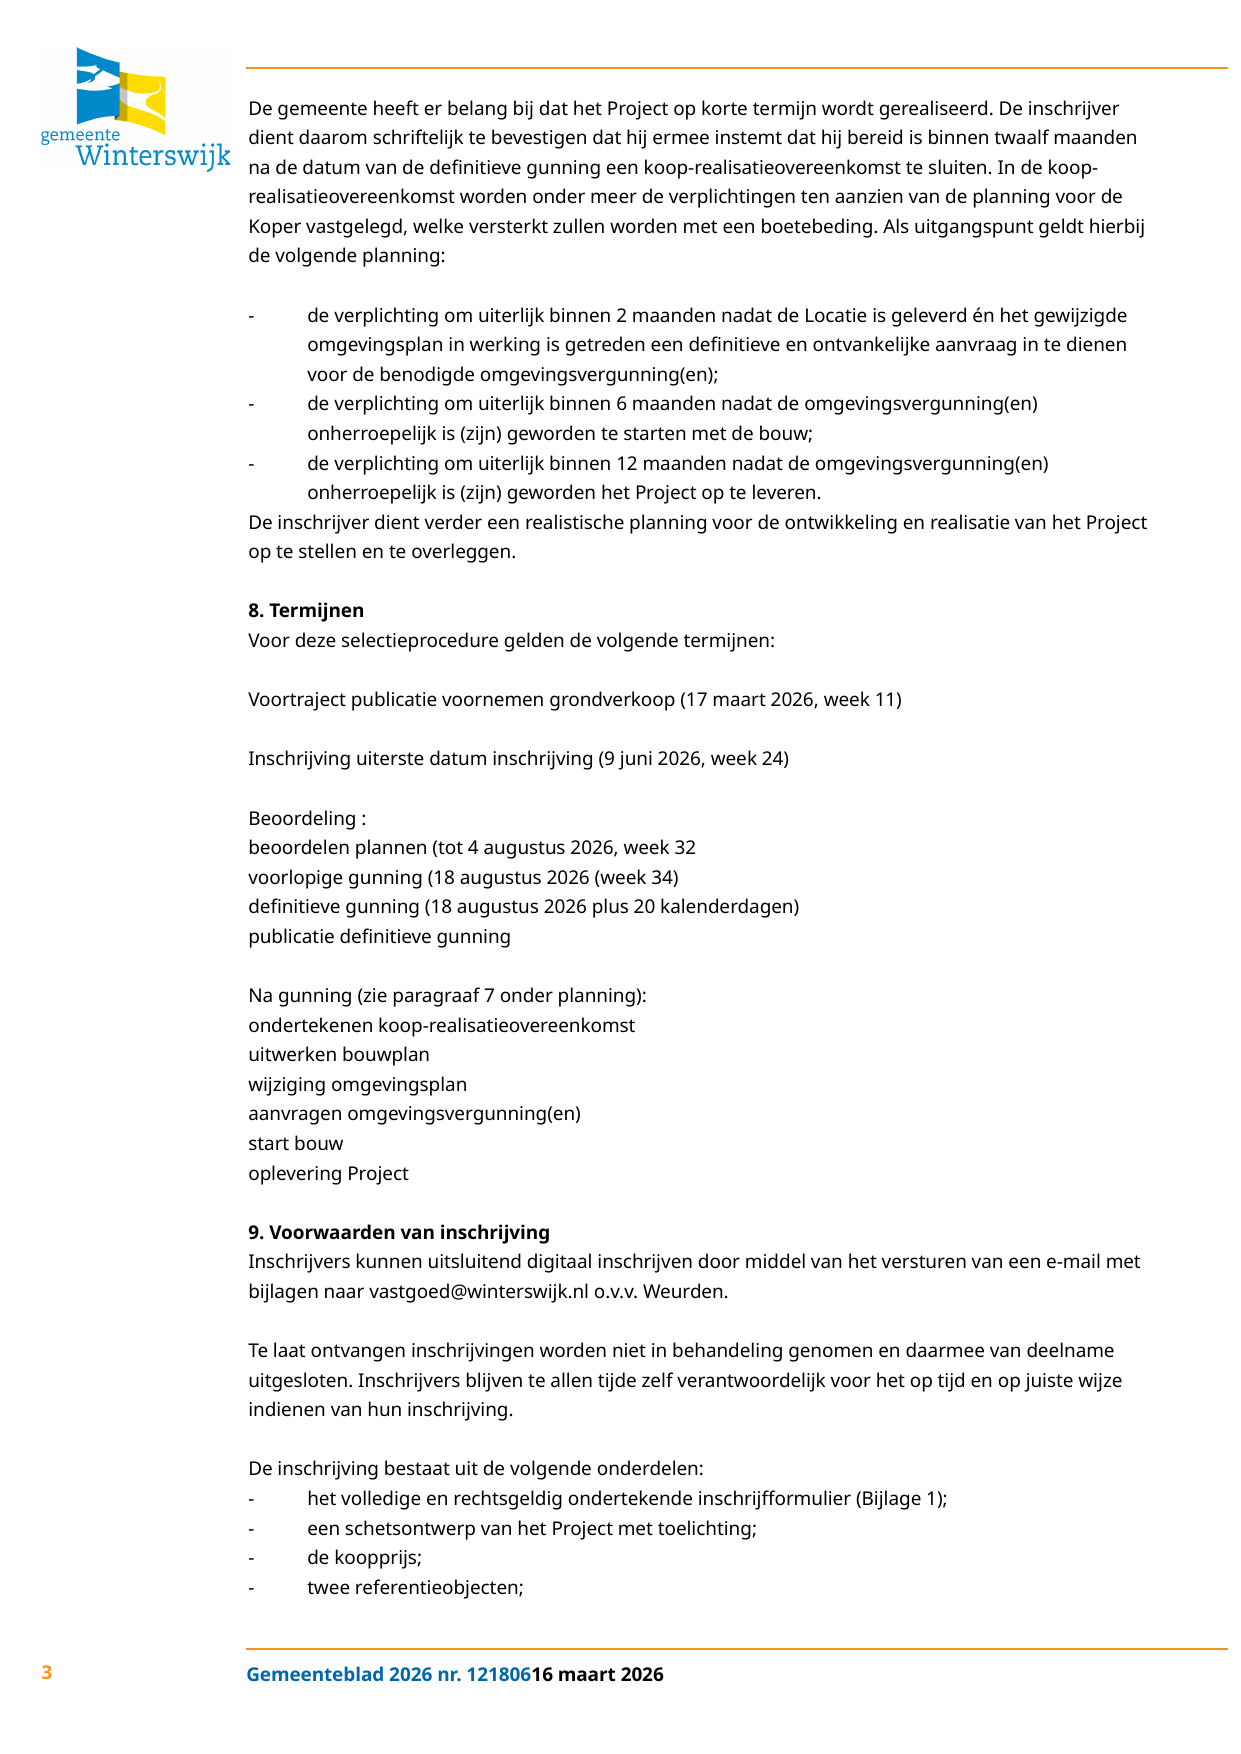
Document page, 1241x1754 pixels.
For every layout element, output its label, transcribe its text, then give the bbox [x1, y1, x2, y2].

text De inschrijver dient verder een realistische planning voor de ontwikkeling en realisatie van het Project op te stellen en te overleggen. [248, 509, 1152, 564]
picture [225, 153, 231, 162]
text De gemeente heeft er belang bij dat het Project op korte termijn wordt gerealiseerd. De inschrijver dient daarom schriftelijk te bevestigen dat hij ermee instemt dat hij bereid is binnen twaalf maanden na de datum van de definitieve gunning een koop-realisatieovereenkomst te sluiten. In de koop-realisatieovereenkomst worden onder meer de verplichtingen ten aanzien van de planning voor de Koper vastgelegd, welke versterkt zullen worden met een boetebeding. Als uitgangspunt geldt hierbij de volgende planning: [248, 95, 1152, 268]
text definitieve gunning (18 augustus 2026 plus 20 kalenderdagen) [248, 893, 1152, 919]
text uitwerken bouwplan [248, 1041, 1152, 1067]
text De inschrijving bestaat uit de volgende onderdelen: [248, 1456, 1152, 1481]
text Voor deze selectieprocedure gelden de volgende termijnen: [248, 627, 1152, 653]
text Inschrijvers kunnen uitsluitend digitaal inschrijven door middel van het versturen van een e-mail met bijlagen naar vastgoed@winterswijk.nl o.v.v. Weurden. [248, 1248, 1152, 1304]
text start bouw [248, 1130, 1152, 1156]
list een schetsontwerp van het Project met toelichting; [248, 1515, 1152, 1541]
text oplevering Project [248, 1160, 1152, 1186]
text publicatie definitieve gunning [248, 923, 1152, 949]
text 8. Termijnen [248, 598, 1152, 623]
list twee referentieobjecten; [248, 1574, 1152, 1600]
text voorlopige gunning (18 augustus 2026 (week 34) [248, 864, 1152, 890]
list het volledige en rechtsgeldig ondertekende inschrijfformulier (Bijlage 1); [248, 1485, 1152, 1511]
text aanvragen omgevingsvergunning(en) [248, 1101, 1152, 1126]
list de verplichting om uiterlijk binnen 2 maanden nadat de Locatie is geleverd én het gewijzigde omgevingsplan in werking is getreden een definitieve en ontvankelijke aanvraag in te dienen voor de benodigde omgevingsvergunning(en); [248, 302, 1152, 387]
text beoordelen plannen (tot 4 augustus 2026, week 32 [248, 834, 1152, 860]
text Inschrijving uiterste datum inschrijving (9 juni 2026, week 24) [248, 746, 1152, 771]
text 9. Voorwaarden van inschrijving [248, 1219, 1152, 1245]
list de verplichting om uiterlijk binnen 6 maanden nadat de omgevingsvergunning(en) onherroepelijk is (zijn) geworden te starten met de bouw; [248, 391, 1152, 446]
text Na gunning (zie paragraaf 7 onder planning): [248, 982, 1152, 1008]
text Te laat ontvangen inschrijvingen worden niet in behandeling genomen en daarmee van deelname uitgesloten. Inschrijvers blijven te allen tijde zelf verantwoordelijk voor het op tijd en op juiste wijze indienen van hun inschrijving. [248, 1337, 1152, 1422]
text wijziging omgevingsplan [248, 1071, 1152, 1097]
text Beoordeling : [248, 805, 1152, 831]
list de koopprijs; [248, 1544, 1152, 1570]
picture [41, 47, 231, 172]
text ondertekenen koop-realisatieovereenkomst [248, 1012, 1152, 1038]
text Voortraject publicatie voornemen grondverkoop (17 maart 2026, week 11) [248, 686, 1152, 712]
list de verplichting om uiterlijk binnen 12 maanden nadat de omgevingsvergunning(en) onherroepelijk is (zijn) geworden het Project op te leveren. [248, 450, 1152, 505]
